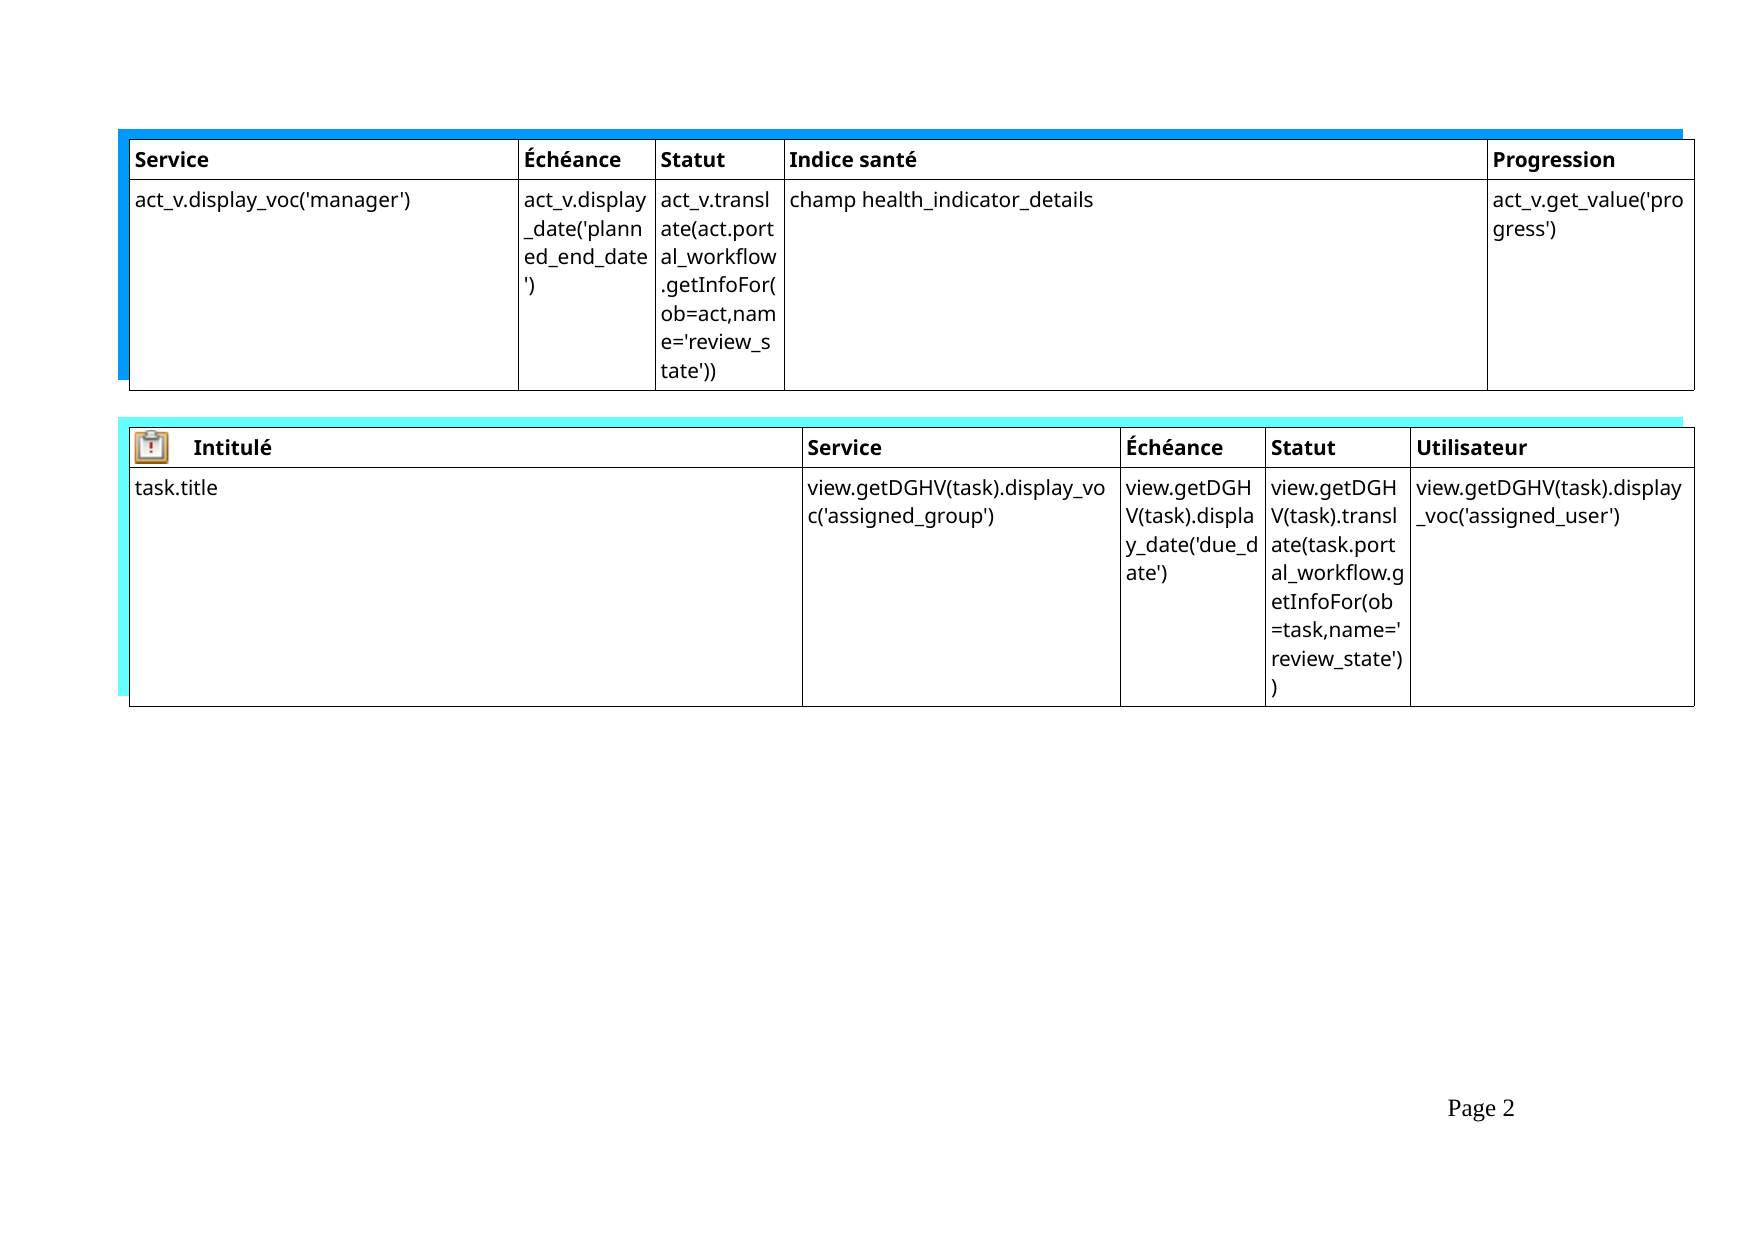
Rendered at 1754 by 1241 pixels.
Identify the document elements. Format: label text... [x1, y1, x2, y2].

table_cell view.getDGHV(task).display_voc('assigned_group') [803, 468, 1120, 706]
table_cell Progression [1488, 140, 1694, 179]
table_cell view.getDGHV(task).display_voc('assigned_user') [1411, 468, 1694, 706]
table_cell champ health_indicator_details [785, 180, 1487, 390]
table_cell act_v.display_voc('manager') [130, 180, 518, 390]
table_cell act_v.translate(act.portal_workflow.getInfoFor(ob=act,name='review_state')) [656, 180, 784, 390]
table_header Service [803, 428, 1120, 467]
table_cell act_v.display_date('planned_end_date') [519, 180, 655, 390]
table_cell Indice santé [785, 140, 1487, 179]
table_cell view.getDGHV(task).display_date('due_date') [1121, 468, 1265, 706]
table_header Échéance [1121, 428, 1265, 467]
table_header Statut [1266, 428, 1410, 467]
table_cell Statut [656, 140, 784, 179]
picture [134, 430, 172, 464]
table_cell act_v.get_value('progress') [1488, 180, 1694, 390]
table_header Intitulé [130, 428, 802, 467]
table_header Utilisateur [1411, 428, 1694, 467]
table_cell Service [130, 140, 518, 179]
table_cell view.getDGHV(task).translate(task.portal_workflow.getInfoFor(ob=task,name='review_state')) [1266, 468, 1410, 706]
table_cell Échéance [519, 140, 655, 179]
table_cell task.title [130, 468, 802, 706]
